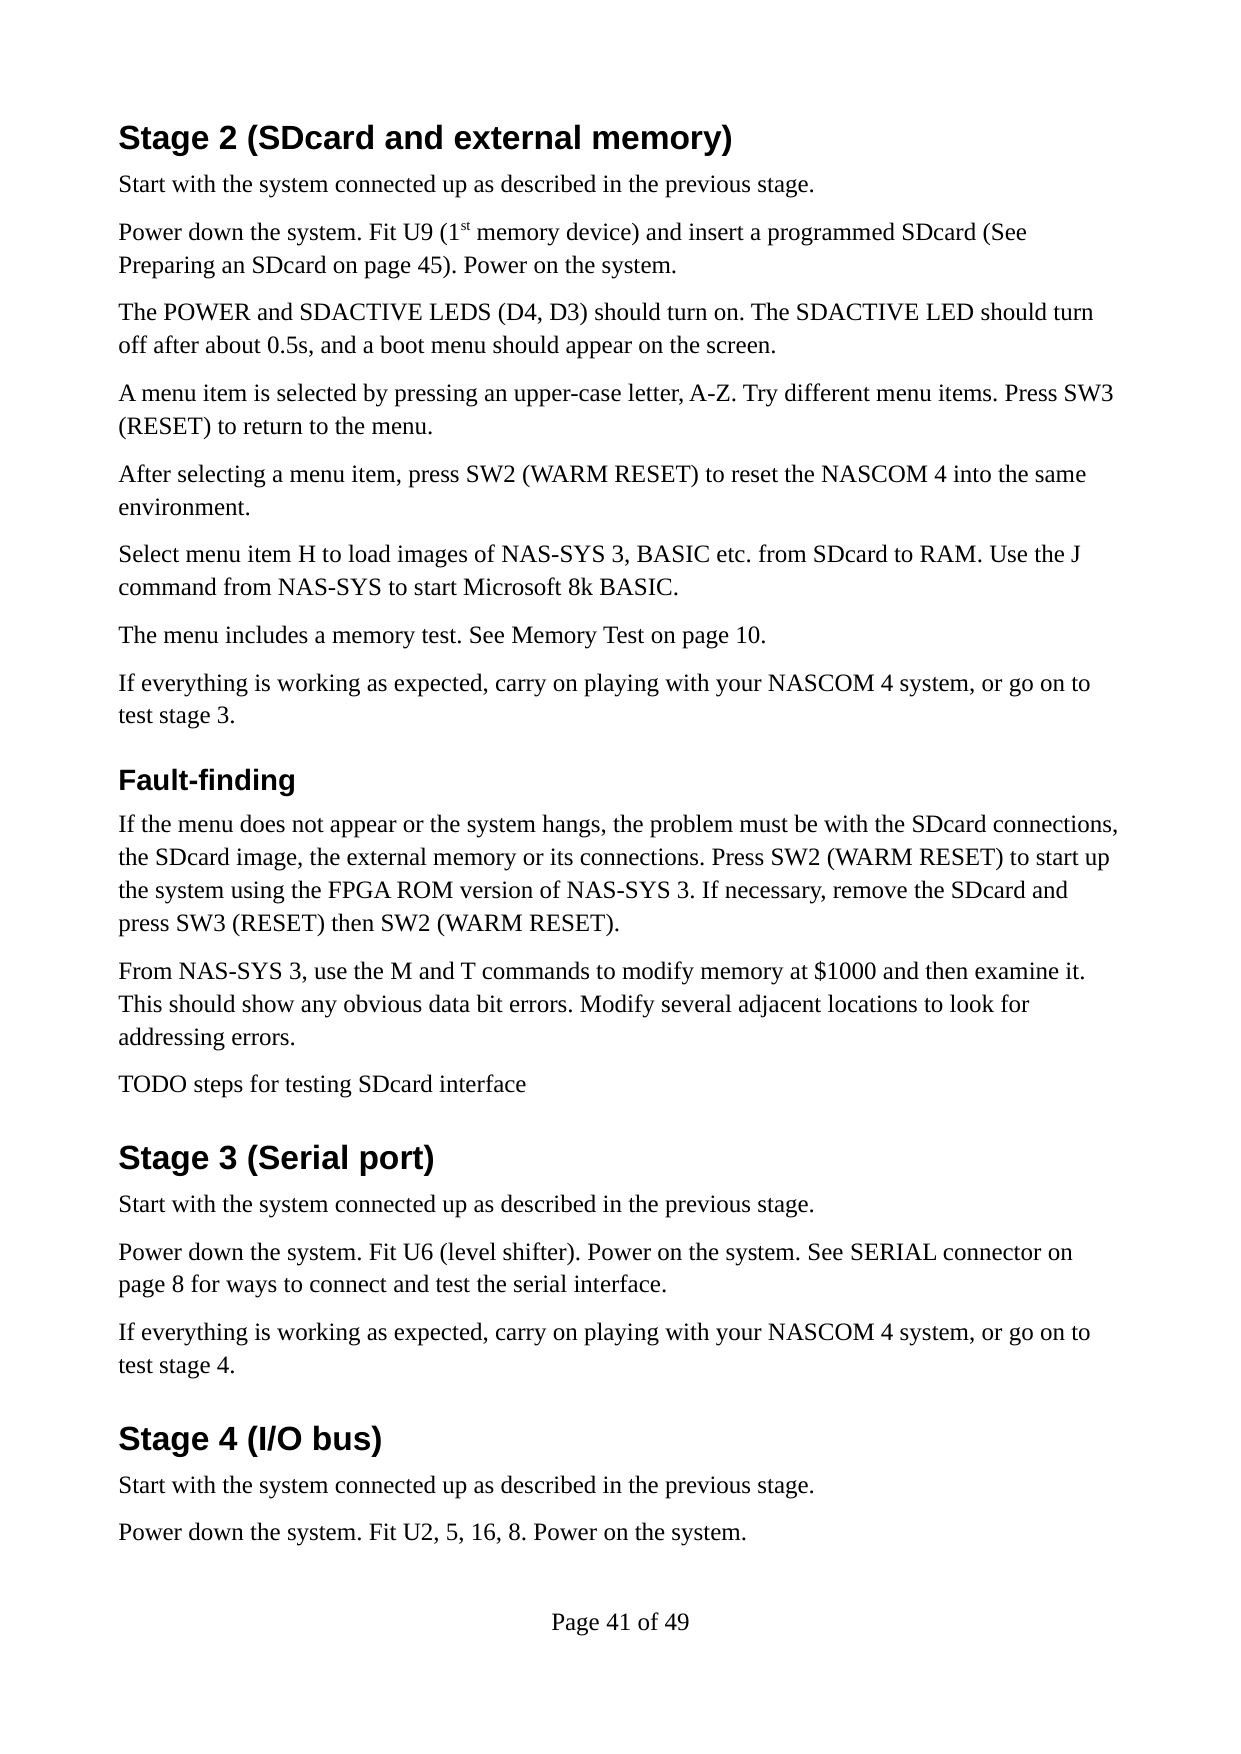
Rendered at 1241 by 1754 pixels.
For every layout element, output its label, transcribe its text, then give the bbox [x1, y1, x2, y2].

subtitle Stage 3 (Serial port) [118, 1138, 1122, 1176]
subtitle Stage 4 (I/O bus) [118, 1419, 1122, 1457]
text Start with the system connected up as described in the previous stage. [118, 1470, 1122, 1498]
text Power down the system. Fit U2, 5, 16, 8. Power on the system. [118, 1517, 1122, 1546]
text A menu item is selected by pressing an upper-case letter, A-Z. Try different menu items. Press SW3 (RESET) to return to the menu. [118, 378, 1122, 440]
subtitle Fault-finding [118, 763, 1122, 797]
subtitle Stage 2 (SDcard and external memory) [118, 118, 1122, 157]
text Power down the system. Fit U9 (1st memory device) and insert a programmed SDcard (See Preparing an SDcard on page 45). Power on the system. [118, 217, 1122, 279]
text From NAS-SYS 3, use the M and T commands to modify memory at $1000 and then examine it. This should show any obvious data bit errors. Modify several adjacent locations to look for addressing errors. [118, 956, 1122, 1051]
text Start with the system connected up as described in the previous stage. [118, 1189, 1122, 1218]
text If everything is working as expected, carry on playing with your NASCOM 4 system, or go on to test stage 4. [118, 1317, 1122, 1379]
text If the menu does not appear or the system hangs, the problem must be with the SDcard connections, the SDcard image, the external memory or its connections. Press SW2 (WARM RESET) to start up the system using the FPGA ROM version of NAS-SYS 3. If necessary, remove the SDcard and press SW3 (RESET) then SW2 (WARM RESET). [118, 809, 1122, 937]
text Select menu item H to load images of NAS-SYS 3, BASIC etc. from SDcard to RAM. Use the J command from NAS-SYS to start Microsoft 8k BASIC. [118, 539, 1122, 601]
text The menu includes a memory test. See Memory Test on page 10. [118, 620, 1122, 649]
text Start with the system connected up as described in the previous stage. [118, 169, 1122, 198]
text The POWER and SDACTIVE LEDS (D4, D3) should turn on. The SDACTIVE LED should turn off after about 0.5s, and a boot menu should appear on the screen. [118, 297, 1122, 359]
text TODO steps for testing SDcard interface [118, 1069, 1122, 1098]
text If everything is working as expected, carry on playing with your NASCOM 4 system, or go on to test stage 3. [118, 668, 1122, 729]
text After selecting a menu item, press SW2 (WARM RESET) to reset the NASCOM 4 into the same environment. [118, 459, 1122, 521]
text Power down the system. Fit U6 (level shifter). Power on the system. See SERIAL connector on page 8 for ways to connect and test the serial interface. [118, 1237, 1122, 1298]
